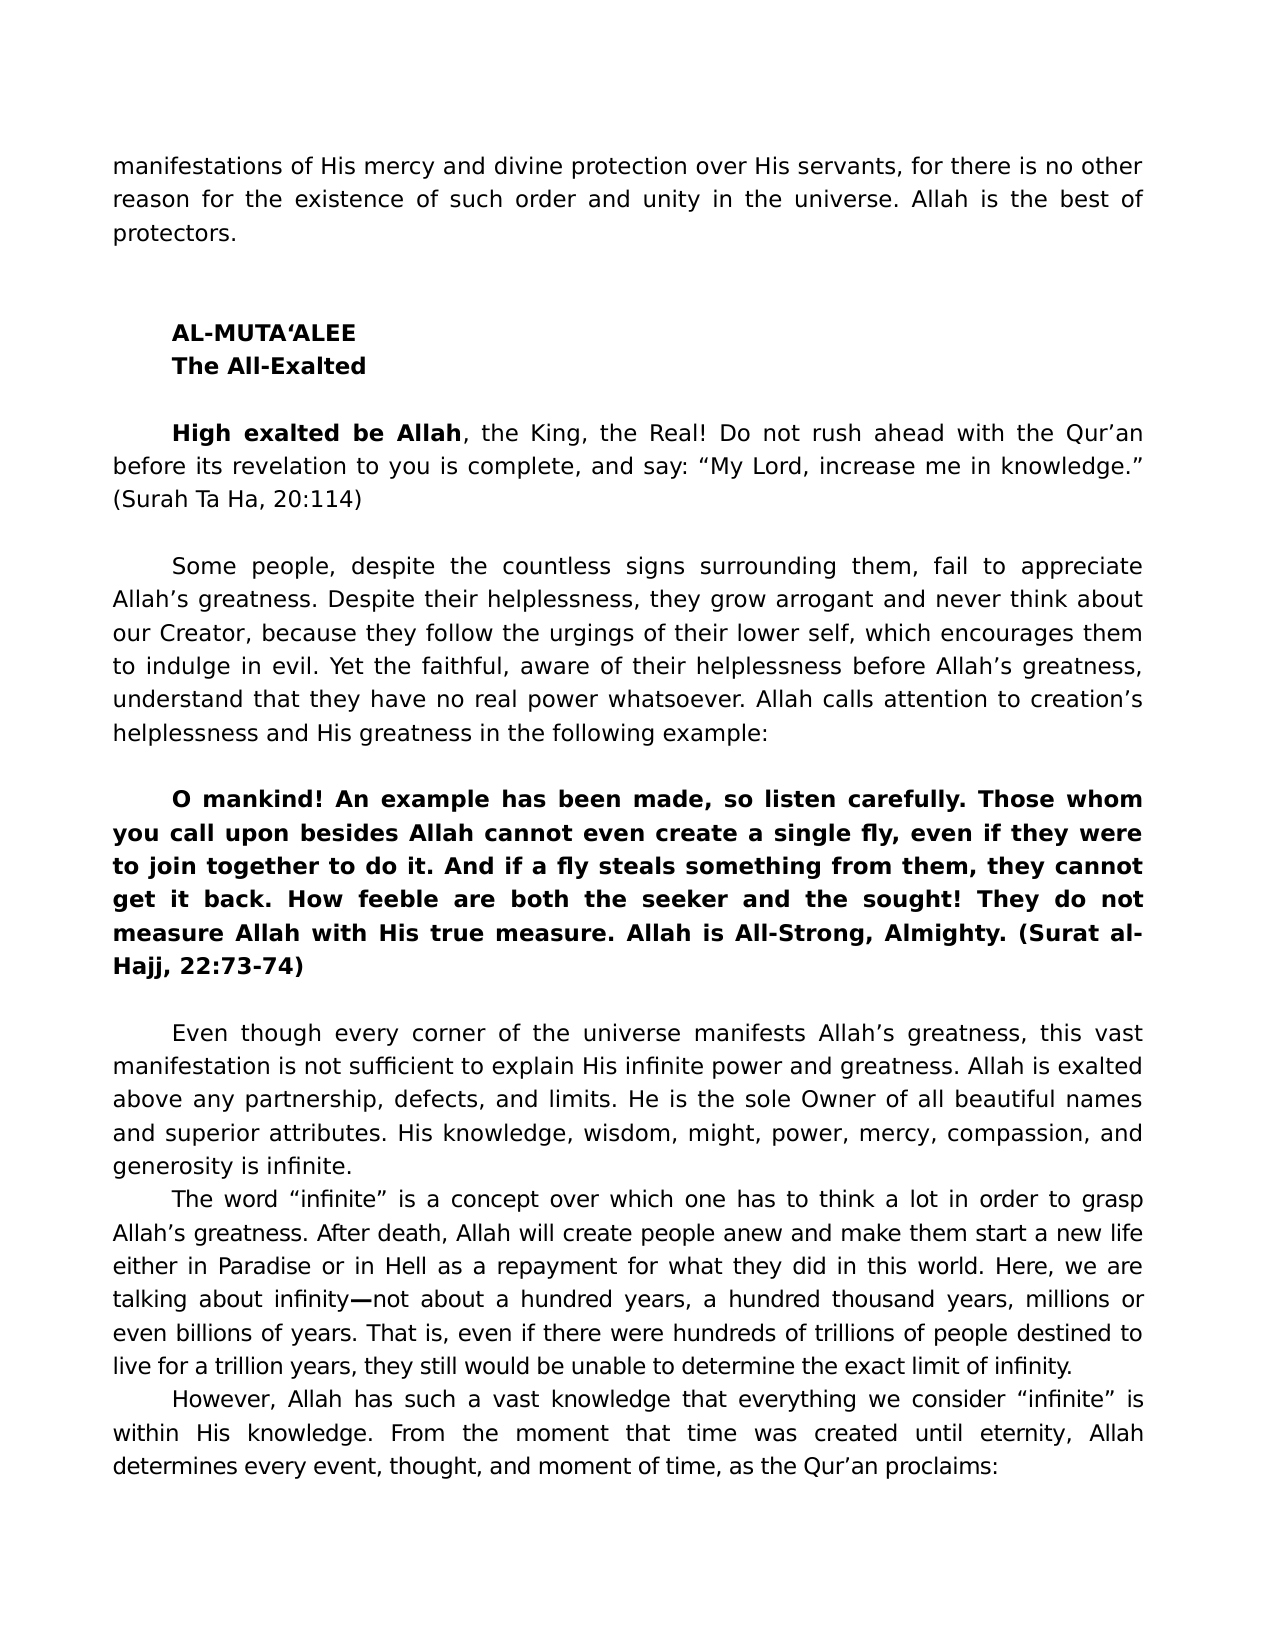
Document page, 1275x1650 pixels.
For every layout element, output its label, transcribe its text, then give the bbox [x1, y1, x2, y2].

text The word “infinite” is a concept over which one has to think a lot in order to grasp Allah’s greatness. After death, Allah will create people anew and make them start a new life either in Paradise or in Hell as a repayment for what they did in this world. Here, we are talking about infinity—not about a hundred years, a hundred thousand years, millions or even billions of years. That is, even if there were hundreds of trillions of people destined to live for a trillion years, they still would be unable to determine the exact limit of infinity. [112, 1181, 1145, 1381]
text Even though every corner of the universe manifests Allah’s greatness, this vast manifestation is not sufficient to explain His infinite power and greatness. Allah is exalted above any partnership, defects, and limits. He is the sole Owner of all beautiful names and superior attributes. His knowledge, wisdom, might, power, mercy, compassion, and generosity is infinite. [112, 1014, 1145, 1181]
text However, Allah has such a vast knowledge that everything we consider “infinite” is within His knowledge. From the moment that time was created until eternity, Allah determines every event, thought, and moment of time, as the Qur’an proclaims: [112, 1381, 1145, 1481]
text The All-Exalted [112, 348, 1145, 381]
text AL-MUTA‘ALEE [112, 314, 1145, 348]
text Some people, despite the countless signs surrounding them, fail to appreciate Allah’s greatness. Despite their helplessness, they grow arrogant and never think about our Creator, because they follow the urgings of their lower self, which encourages them to indulge in evil. Yet the faithful, aware of their helplessness before Allah’s greatness, understand that they have no real power whatsoever. Allah calls attention to creation’s helplessness and His greatness in the following example: [112, 548, 1145, 748]
text O mankind! An example has been made, so listen carefully. Those whom you call upon besides Allah cannot even create a single fly, even if they were to join together to do it. And if a fly steals something from them, they cannot get it back. How feeble are both the seeker and the sought! They do not measure Allah with His true measure. Allah is All-Strong, Almighty. (Surat al-Hajj, 22:73-74) [112, 781, 1145, 981]
text manifestations of His mercy and divine protection over His servants, for there is no other reason for the existence of such order and unity in the universe. Allah is the best of protectors. [112, 148, 1145, 248]
text High exalted be Allah, the King, the Real! Do not rush ahead with the Qur’an before its revelation to you is complete, and say: “My Lord, increase me in knowledge.” (Surah Ta Ha, 20:114) [112, 414, 1145, 514]
